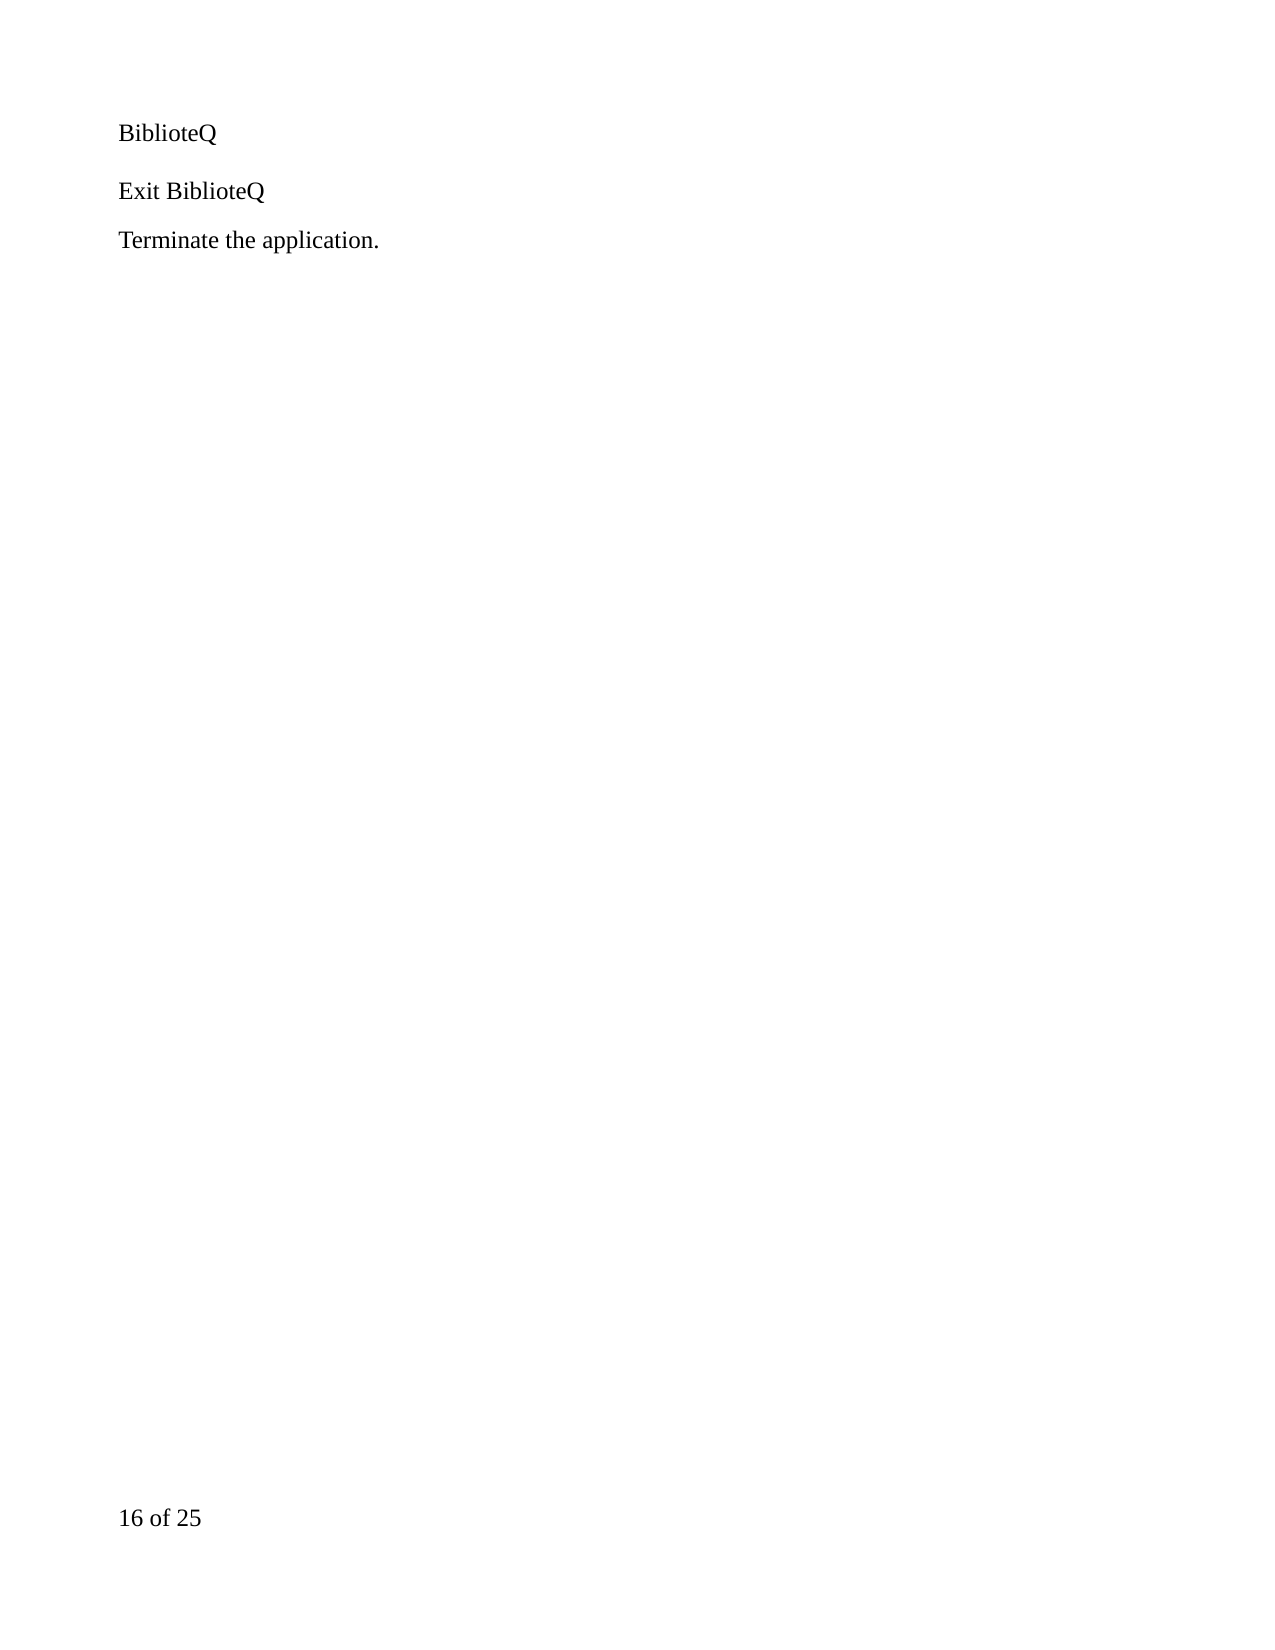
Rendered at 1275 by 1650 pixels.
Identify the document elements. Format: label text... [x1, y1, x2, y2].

text Exit BiblioteQ [118, 176, 1157, 205]
text Terminate the application. [118, 225, 1157, 254]
